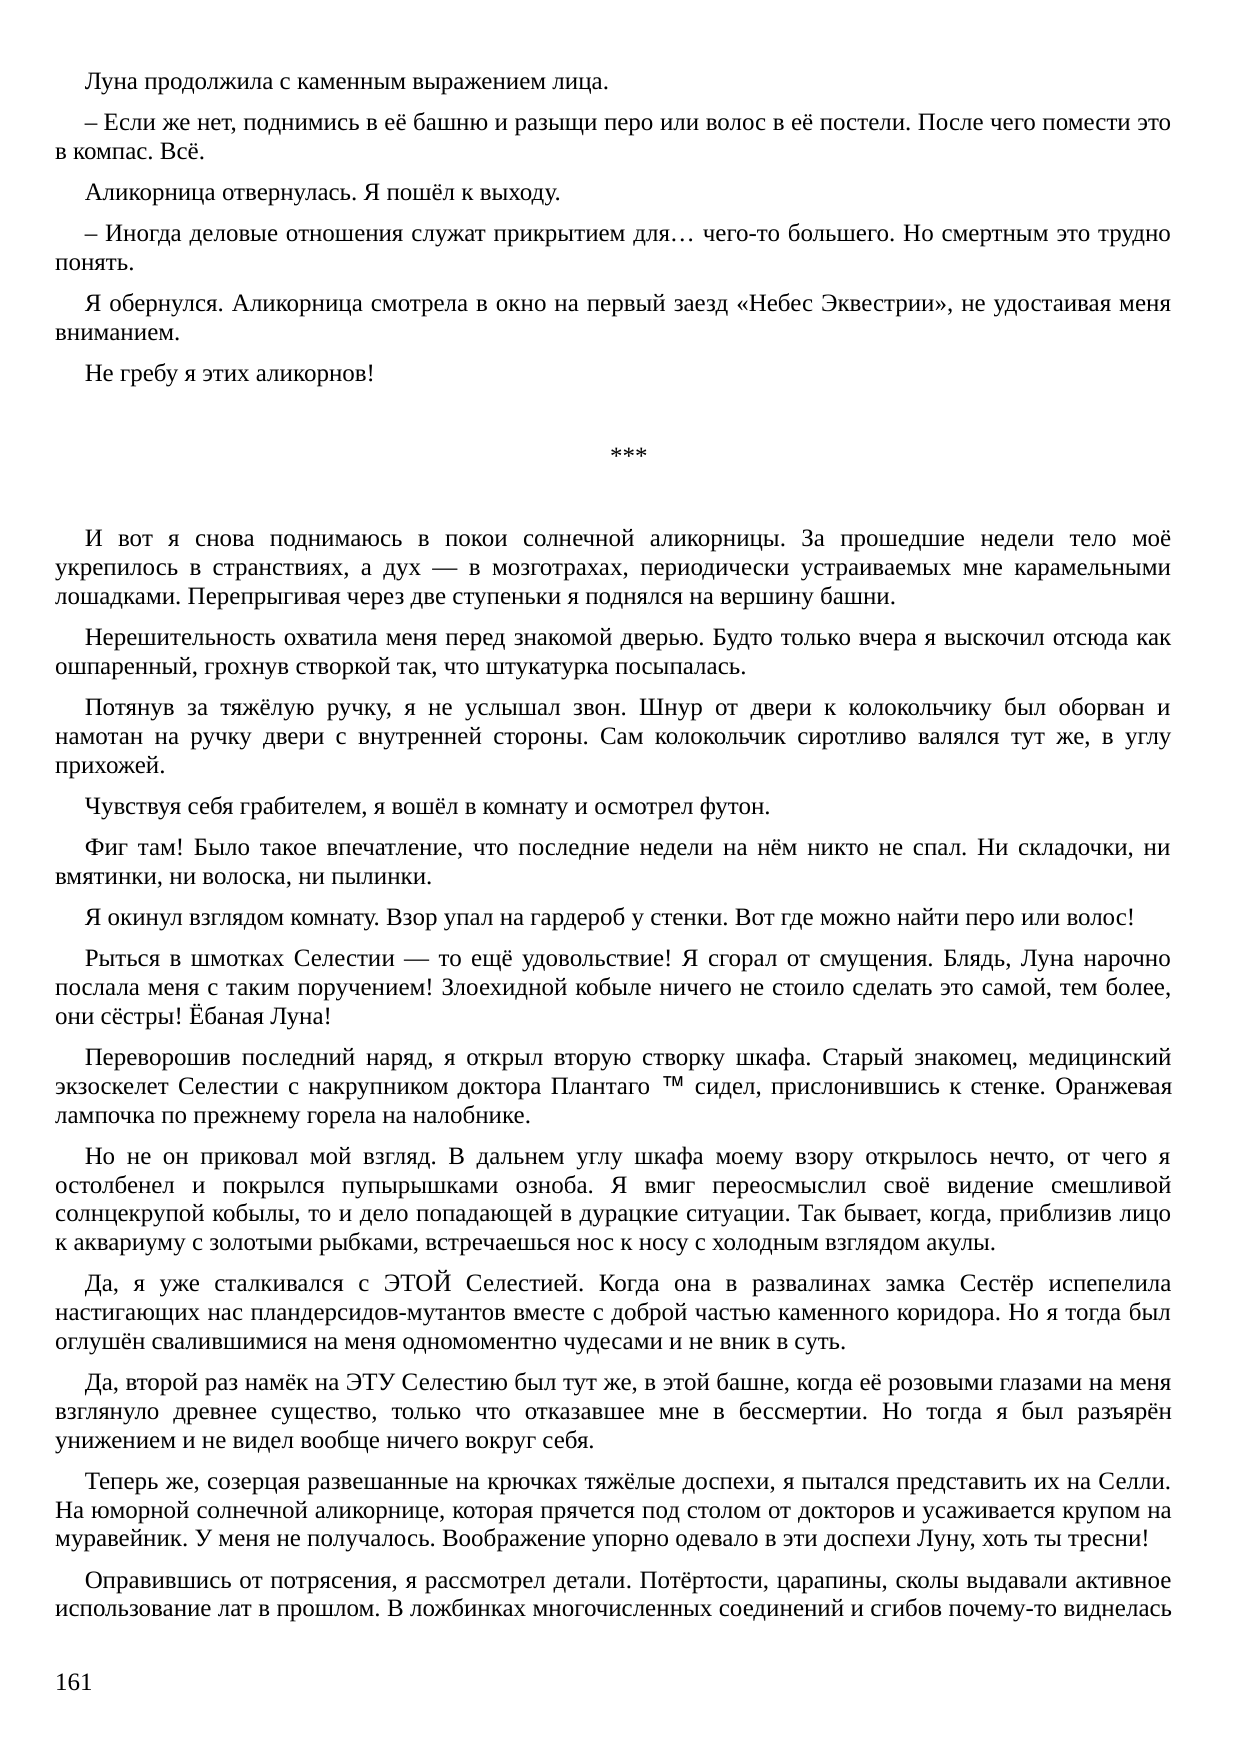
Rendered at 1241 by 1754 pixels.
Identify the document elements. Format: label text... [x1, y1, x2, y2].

text Потянув за тяжёлую ручку, я не услышал звон. Шнур от двери к колокольчику был оборван и намотан на ручку двери с внутренней стороны. Сам колокольчик сиротливо валялся тут же, в углу прихожей. [55, 692, 1173, 778]
text Да, второй раз намёк на ЭТУ Селестию был тут же, в этой башне, когда её розовыми глазами на меня взглянуло древнее существо, только что отказавшее мне в бессмертии. Но тогда я был разъярён унижением и не видел вообще ничего вокруг себя. [55, 1367, 1173, 1453]
text Я обернулся. Аликорница смотрела в окно на первый заезд «Небес Эквестрии», не удостаивая меня вниманием. [55, 288, 1173, 346]
text Да, я уже сталкивался с ЭТОЙ Селестией. Когда она в развалинах замка Сестёр испепелила настигающих нас пландерсидов-мутантов вместе с доброй частью каменного коридора. Но я тогда был оглушён свалившимися на меня одномоментно чудесами и не вник в суть. [55, 1268, 1173, 1355]
text Фиг там! Было такое впечатление, что последние недели на нём никто не спал. Ни складочки, ни вмятинки, ни волоска, ни пылинки. [55, 832, 1173, 890]
text И вот я снова поднимаюсь в покои солнечной аликорницы. За прошедшие недели тело моё укрепилось в странствиях, а дух — в мозготрахах, периодически устраиваемых мне карамельными лошадками. Перепрыгивая через две ступеньки я поднялся на вершину башни. [55, 523, 1173, 610]
text – Иногда деловые отношения служат прикрытием для… чего-то большего. Но смертным это трудно понять. [55, 218, 1173, 276]
text Не гребу я этих аликорнов! [55, 358, 1173, 387]
text – Если же нет, поднимись в её башню и разыщи перо или волос в её постели. После чего помести это в компас. Всё. [55, 107, 1173, 165]
text Луна продолжила с каменным выражением лица. [55, 66, 1173, 95]
text Оправившись от потрясения, я рассмотрел детали. Потёртости, царапины, сколы выдавали активное использование лат в прошлом. В ложбинках многочисленных соединений и сгибов почему-то виднелась [55, 1565, 1173, 1622]
text Рыться в шмотках Селестии — то ещё удовольствие! Я сгорал от смущения. Блядь, Луна нарочно послала меня с таким поручением! Злоехидной кобыле ничего не стоило сделать это самой, тем более, они сёстры! Ёбаная Луна! [55, 943, 1173, 1030]
text Переворошив последний наряд, я открыл вторую створку шкафа. Старый знакомец, медицинский экзоскелет Селестии с накрупником доктора Плантаго  сидел, прислонившись к стенке. Оранжевая лампочка по прежнему горела на налобнике. [55, 1042, 1173, 1128]
text Чувствуя себя грабителем, я вошёл в комнату и осмотрел футон. [55, 791, 1173, 820]
text Аликорница отвернулась. Я пошёл к выходу. [55, 177, 1173, 206]
text Я окинул взглядом комнату. Взор упал на гардероб у стенки. Вот где можно найти перо или волос! [55, 902, 1173, 931]
text Теперь же, созерцая развешанные на крючках тяжёлые доспехи, я пытался представить их на Селли. На юморной солнечной аликорнице, которая прячется под столом от докторов и усаживается крупом на муравейник. У меня не получалось. Воображение упорно одевало в эти доспехи Луну, хоть ты тресни! [55, 1466, 1173, 1552]
text *** [55, 441, 1173, 470]
text Нерешительность охватила меня перед знакомой дверью. Будто только вчера я выскочил отсюда как ошпаренный, грохнув створкой так, что штукатурка посыпалась. [55, 622, 1173, 680]
text Но не он приковал мой взгляд. В дальнем углу шкафа моему взору открылось нечто, от чего я остолбенел и покрылся пупырышками озноба. Я вмиг переосмыслил своё видение смешливой солнцекрупой кобылы, то и дело попадающей в дурацкие ситуации. Так бывает, когда, приблизив лицо к аквариуму с золотыми рыбками, встречаешься нос к носу с холодным взглядом акулы. [55, 1141, 1173, 1256]
